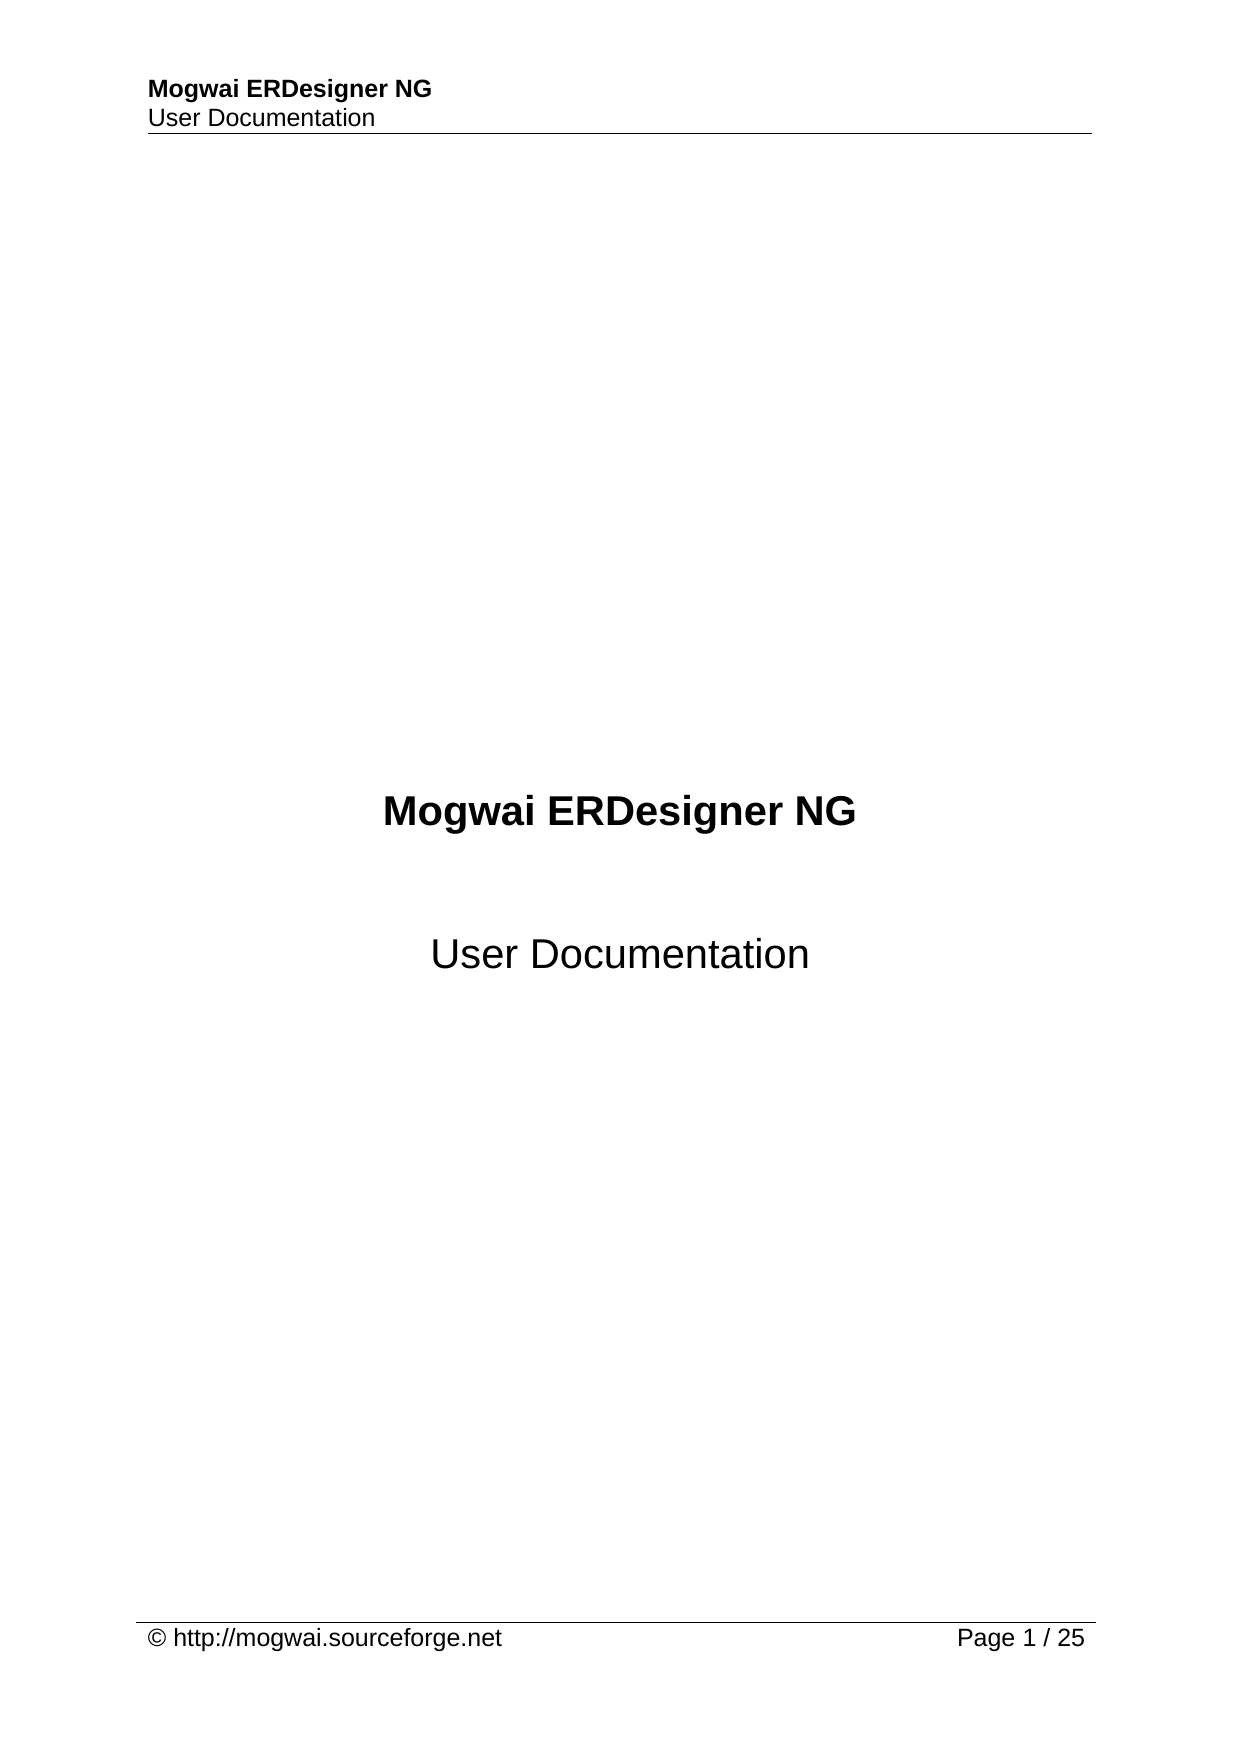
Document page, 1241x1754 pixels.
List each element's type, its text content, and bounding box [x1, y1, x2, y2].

text User Documentation [148, 930, 1092, 978]
text Mogwai ERDesigner NG [148, 786, 1092, 834]
